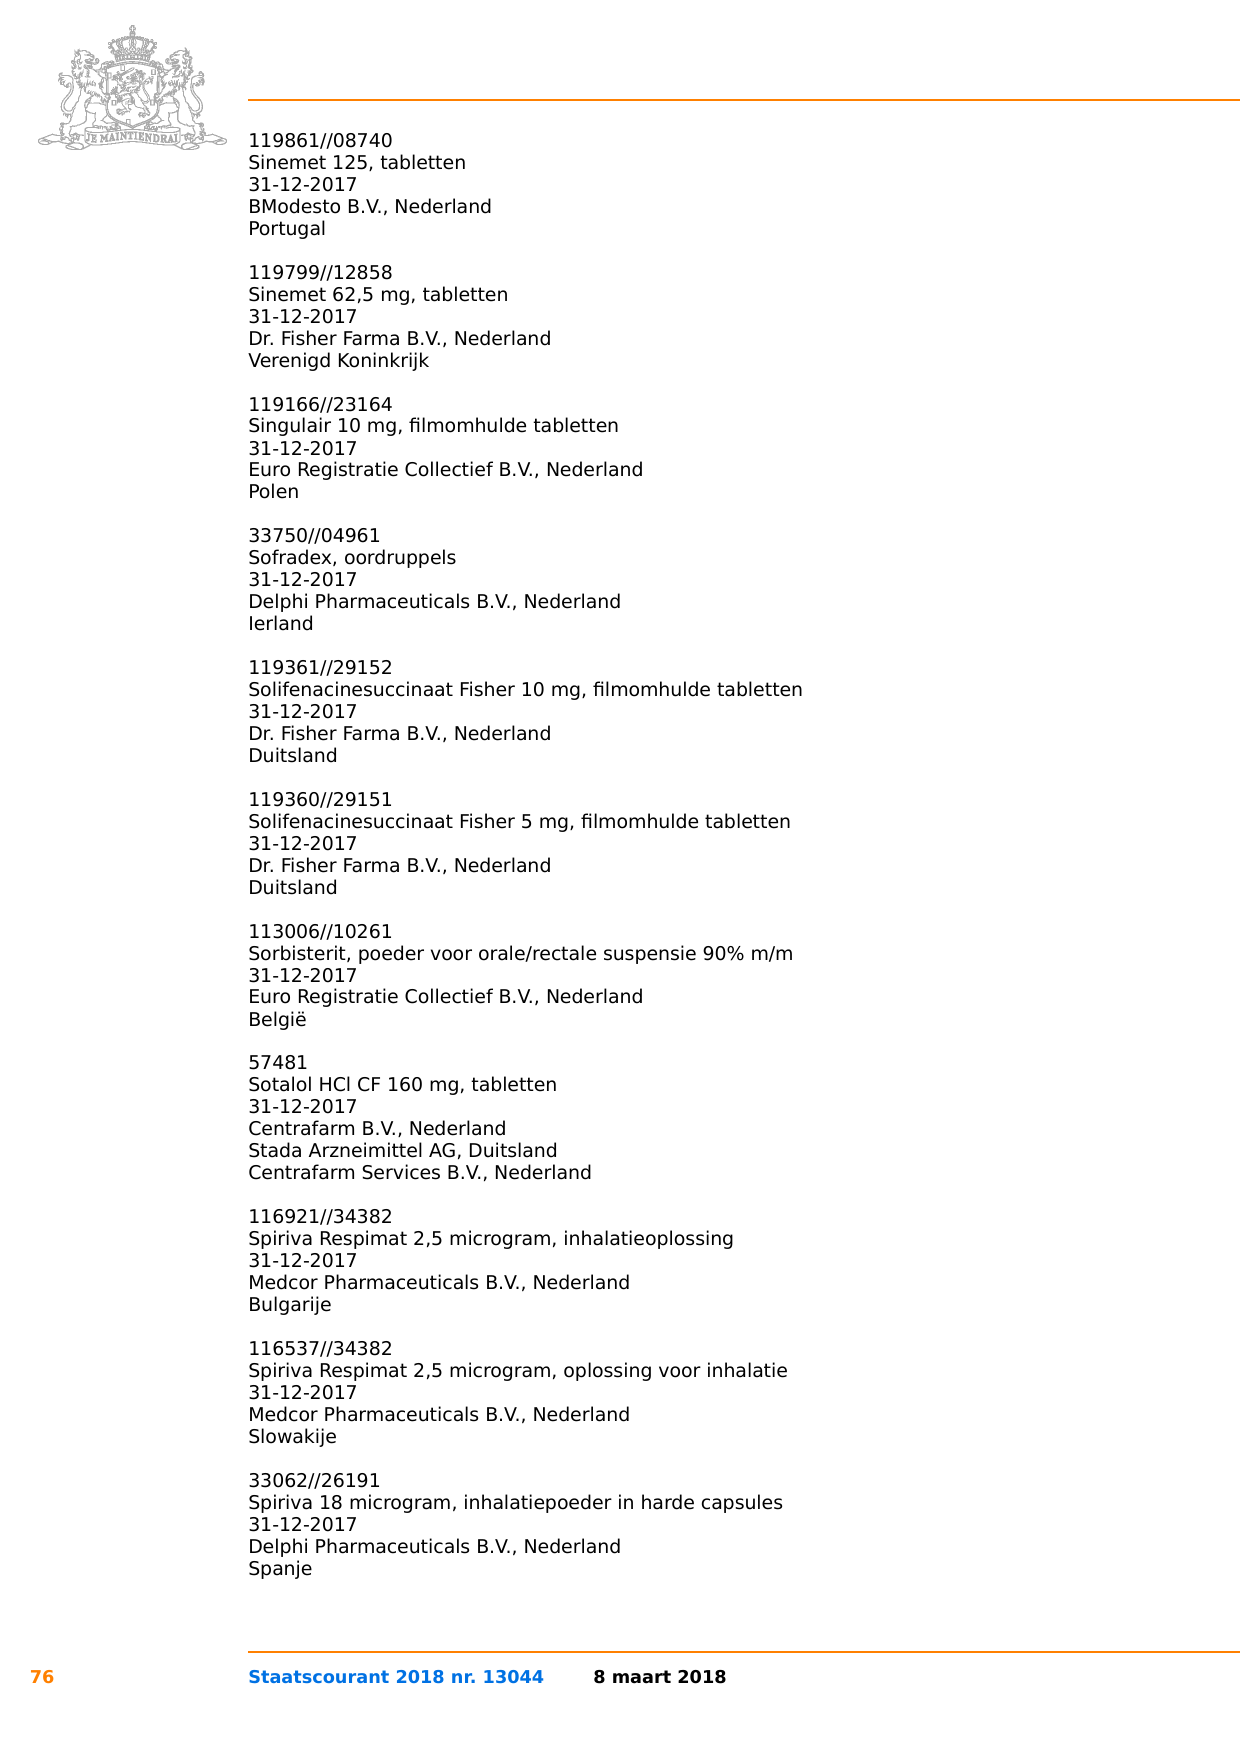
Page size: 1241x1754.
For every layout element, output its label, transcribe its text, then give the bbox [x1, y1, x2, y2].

text Stada Arzneimittel AG, Duitsland [248, 1140, 1163, 1162]
text 119799//12858 [248, 262, 1163, 284]
text Dr. Fisher Farma B.V., Nederland [248, 328, 1163, 349]
text Spiriva 18 microgram, inhalatiepoeder in harde capsules [248, 1492, 1163, 1513]
text Bulgarije [248, 1294, 1163, 1316]
text Spiriva Respimat 2,5 microgram, inhalatieoplossing [248, 1228, 1163, 1250]
text Euro Registratie Collectief B.V., Nederland [248, 459, 1163, 481]
text 31-12-2017 [248, 437, 1163, 459]
text 31-12-2017 [248, 1096, 1163, 1118]
text Portugal [248, 218, 1163, 240]
text Duitsland [248, 745, 1163, 767]
text 116921//34382 [248, 1206, 1163, 1228]
text 119360//29151 [248, 789, 1163, 811]
text 31-12-2017 [248, 964, 1163, 986]
text BModesto B.V., Nederland [248, 196, 1163, 218]
text 33062//26191 [248, 1469, 1163, 1492]
text Sotalol HCl CF 160 mg, tabletten [248, 1074, 1163, 1096]
text 31-12-2017 [248, 569, 1163, 591]
text Medcor Pharmaceuticals B.V., Nederland [248, 1404, 1163, 1426]
text Solifenacinesuccinaat Fisher 5 mg, filmomhulde tabletten [248, 811, 1163, 833]
text Sinemet 62,5 mg, tabletten [248, 284, 1163, 306]
text Sinemet 125, tabletten [248, 152, 1163, 174]
text Sorbisterit, poeder voor orale/rectale suspensie 90% m/m [248, 942, 1163, 964]
picture [38, 25, 227, 150]
text 119166//23164 [248, 393, 1163, 415]
text Dr. Fisher Farma B.V., Nederland [248, 855, 1163, 877]
text 113006//10261 [248, 921, 1163, 942]
text Duitsland [248, 877, 1163, 899]
text 116537//34382 [248, 1338, 1163, 1360]
text 31-12-2017 [248, 701, 1163, 723]
text Spanje [248, 1557, 1163, 1579]
text Dr. Fisher Farma B.V., Nederland [248, 723, 1163, 745]
text Spiriva Respimat 2,5 microgram, oplossing voor inhalatie [248, 1360, 1163, 1382]
text 31-12-2017 [248, 1382, 1163, 1404]
text Medcor Pharmaceuticals B.V., Nederland [248, 1272, 1163, 1294]
text 57481 [248, 1052, 1163, 1074]
text Delphi Pharmaceuticals B.V., Nederland [248, 591, 1163, 613]
text Singulair 10 mg, filmomhulde tabletten [248, 415, 1163, 437]
text 33750//04961 [248, 525, 1163, 547]
text Slowakije [248, 1426, 1163, 1448]
text 31-12-2017 [248, 306, 1163, 328]
text 119361//29152 [248, 657, 1163, 679]
text Delphi Pharmaceuticals B.V., Nederland [248, 1536, 1163, 1557]
text 31-12-2017 [248, 833, 1163, 855]
text 31-12-2017 [248, 1513, 1163, 1536]
text 31-12-2017 [248, 174, 1163, 196]
text België [248, 1008, 1163, 1030]
text Centrafarm Services B.V., Nederland [248, 1162, 1163, 1184]
text Solifenacinesuccinaat Fisher 10 mg, filmomhulde tabletten [248, 679, 1163, 701]
text Polen [248, 481, 1163, 503]
text Euro Registratie Collectief B.V., Nederland [248, 986, 1163, 1008]
text 119861//08740 [248, 130, 1163, 152]
text Verenigd Koninkrijk [248, 349, 1163, 372]
text Centrafarm B.V., Nederland [248, 1118, 1163, 1140]
text Ierland [248, 613, 1163, 635]
text Sofradex, oordruppels [248, 547, 1163, 569]
text 31-12-2017 [248, 1250, 1163, 1272]
